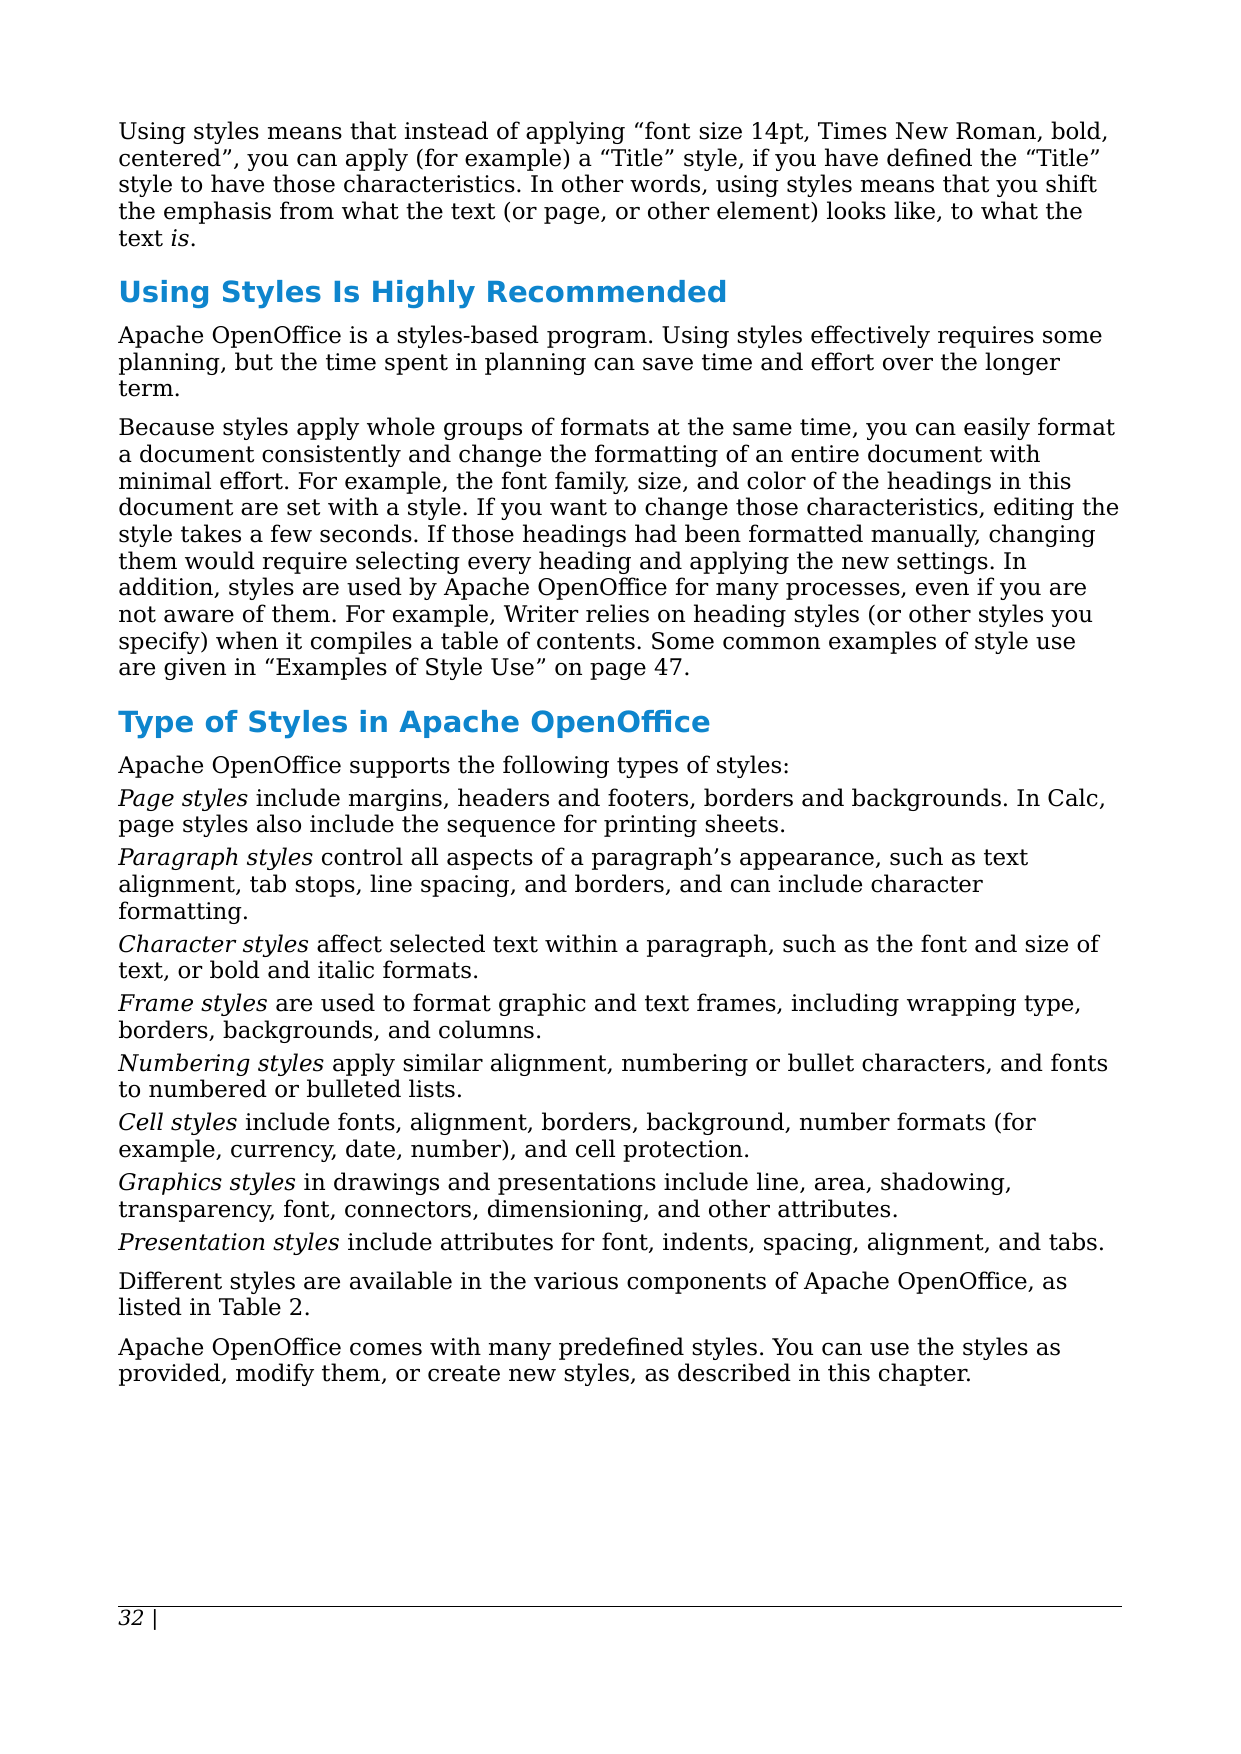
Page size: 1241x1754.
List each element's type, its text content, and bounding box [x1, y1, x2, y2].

subtitle Using Styles Is Highly Recommended [118, 276, 1122, 310]
list Presentation styles include attributes for font, indents, spacing, alignment, and tabs. [118, 1229, 1122, 1255]
text Because styles apply whole groups of formats at the same time, you can easily format a document consistently and change the formatting of an entire document with minimal effort. For example, the font family, size, and color of the headings in this document are set with a style. If you want to change those characteristics, editing the style takes a few seconds. If those headings had been formatted manually, changing them would require selecting every heading and applying the new settings. In addition, styles are used by Apache OpenOffice for many processes, even if you are not aware of them. For example, Writer relies on heading styles (or other styles you specify) when it compiles a table of contents. Some common examples of style use are given in “Examples of Style Use” on page 46. [118, 414, 1122, 681]
text Apache OpenOffice comes with many predefined styles. You can use the styles as provided, modify them, or create new styles, as described in this chapter. [118, 1334, 1122, 1387]
list Numbering styles apply similar alignment, numbering or bullet characters, and fonts to numbered or bulleted lists. [118, 1050, 1122, 1103]
text Different styles are available in the various components of Apache OpenOffice, as listed in Table 2. [118, 1268, 1122, 1321]
list Cell styles include fonts, alignment, borders, background, number formats (for example, currency, date, number), and cell protection. [118, 1109, 1122, 1163]
list Graphics styles in drawings and presentations include line, area, shadowing, transparency, font, connectors, dimensioning, and other attributes. [118, 1169, 1122, 1222]
list Frame styles are used to format graphic and text frames, including wrapping type, borders, backgrounds, and columns. [118, 990, 1122, 1044]
list Paragraph styles control all aspects of a paragraph’s appearance, such as text alignment, tab stops, line spacing, and borders, and can include character formatting. [118, 844, 1122, 924]
text Apache OpenOffice is a styles-based program. Using styles effectively requires some planning, but the time spent in planning can save time and effort over the longer term. [118, 322, 1122, 402]
list Page styles include margins, headers and footers, borders and backgrounds. In Calc, page styles also include the sequence for printing sheets. [118, 785, 1122, 838]
list Apache OpenOffice supports the following types of styles: [118, 752, 1122, 778]
text Using styles means that instead of applying “font size 14pt, Times New Roman, bold, centered”, you can apply (for example) a “Title” style, if you have defined the “Title” style to have those characteristics. In other words, using styles means that you shift the emphasis from what the text (or page, or other element) looks like, to what the text is. [118, 118, 1122, 251]
subtitle Type of Styles in Apache OpenOffice [118, 706, 1122, 739]
list Character styles affect selected text within a paragraph, such as the font and size of text, or bold and italic formats. [118, 931, 1122, 984]
